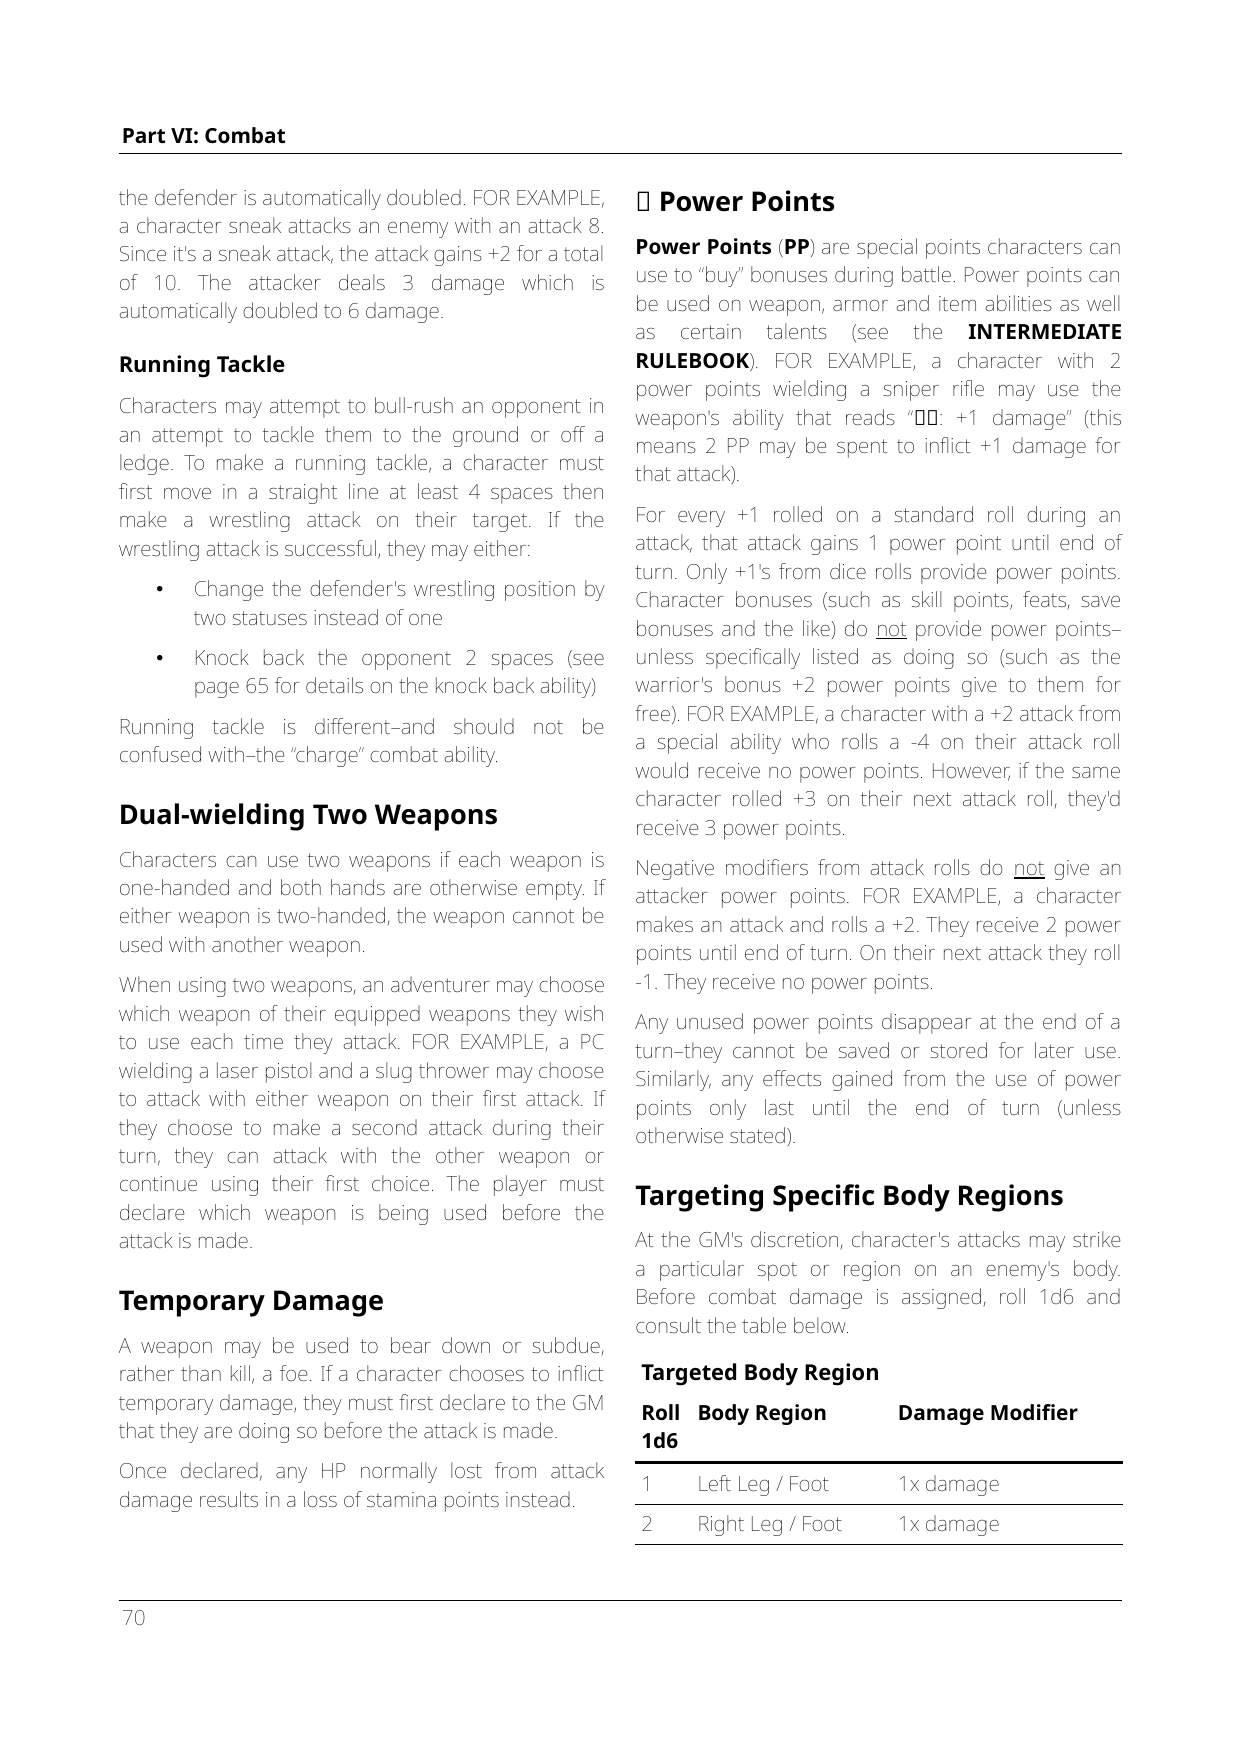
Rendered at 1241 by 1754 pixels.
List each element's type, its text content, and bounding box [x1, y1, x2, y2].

text Negative modifiers from attack rolls do not give an attacker power points. FOR EXAMPLE, a character makes an attack and rolls a +2. They receive 2 power points until end of turn. On their next attack they roll -1. They receive no power points. [635, 853, 1122, 995]
subtitle Dual-wielding Two Weapons [118, 795, 605, 832]
table_cell Body Region [691, 1393, 892, 1461]
text Running tackle is different–and should not be confused with–the “charge” combat ability. [118, 712, 605, 769]
text A weapon may be used to bear down or subdue, rather than kill, a foe. If a character chooses to inflict temporary damage, they must first declare to the GM that they are doing so before the attack is made. [118, 1331, 605, 1444]
table_cell 1 [635, 1464, 691, 1504]
table_cell 2 [635, 1505, 691, 1544]
table_cell Damage Modifier [892, 1393, 1123, 1461]
subtitle Temporary Damage [118, 1281, 605, 1318]
list Knock back the opponent 2 spaces (see page 64 for details on the knock back ability) [156, 643, 605, 700]
text Characters can use two weapons if each weapon is one-handed and both hands are otherwise empty. If either weapon is two-handed, the weapon cannot be used with another weapon. [118, 845, 605, 958]
text At the GM's discretion, character's attacks may strike a particular spot or region on an enemy's body. Before combat damage is assigned, roll 1d6 and consult the table below. [635, 1225, 1122, 1339]
subtitle  Power Points [635, 183, 1122, 219]
subtitle Running Tackle [118, 349, 605, 379]
text Power Points (PP) are special points characters can use to “buy” bonuses during battle. Power points can be used on weapon, armor and item abilities as well as certain talents (see the INTERMEDIATE RULEBOOK). FOR EXAMPLE, a character with 2 power points wielding a sniper rifle may use the weapon's ability that reads “: +1 damage” (this means 2 PP may be spent to inflict +1 damage for that attack). [635, 232, 1122, 488]
table_header Targeted Body Region [635, 1351, 1123, 1392]
text For every +1 rolled on a standard roll during an attack, that attack gains 1 power point until end of turn. Only +1's from dice rolls provide power points. Character bonuses (such as skill points, feats, save bonuses and the like) do not provide power points–unless specifically listed as doing so (such as the warrior's bonus +2 power points give to them for free). FOR EXAMPLE, a character with a +2 attack from a special ability who rolls a -4 on their attack roll would receive no power points. However, if the same character rolled +3 on their next attack roll, they'd receive 3 power points. [635, 500, 1122, 841]
table_cell Right Leg / Foot [691, 1505, 892, 1544]
table_cell Left Leg / Foot [691, 1464, 892, 1504]
table_cell 1x damage [892, 1505, 1123, 1544]
table_cell 1x damage [892, 1464, 1123, 1504]
subtitle Targeting Specific Body Regions [635, 1176, 1122, 1213]
text the defender is automatically doubled. FOR EXAMPLE, a character sneak attacks an enemy with an attack 8. Since it's a sneak attack, the attack gains +2 for a total of 10. The attacker deals 3 damage which is automatically doubled to 6 damage. [118, 183, 605, 325]
text Characters may attempt to bull-rush an opponent in an attempt to tackle them to the ground or off a ledge. To make a running tackle, a character must first move in a straight line at least 4 spaces then make a wrestling attack on their target. If the wrestling attack is successful, they may either: [118, 392, 605, 562]
text When using two weapons, an adventurer may choose which weapon of their equipped weapons they wish to use each time they attack. FOR EXAMPLE, a PC wielding a laser pistol and a slug thrower may choose to attack with either weapon on their first attack. If they choose to make a second attack during their turn, they can attack with the other weapon or continue using their first choice. The player must declare which weapon is being used before the attack is made. [118, 970, 605, 1255]
list Change the defender's wrestling position by two statuses instead of one [156, 574, 605, 631]
table_cell Roll 1d6 [635, 1393, 691, 1461]
text Once declared, any HP normally lost from attack damage results in a loss of stamina points instead. [118, 1456, 605, 1513]
text Any unused power points disappear at the end of a turn–they cannot be saved or stored for later use. Similarly, any effects gained from the use of power points only last until the end of turn (unless otherwise stated). [635, 1007, 1122, 1149]
